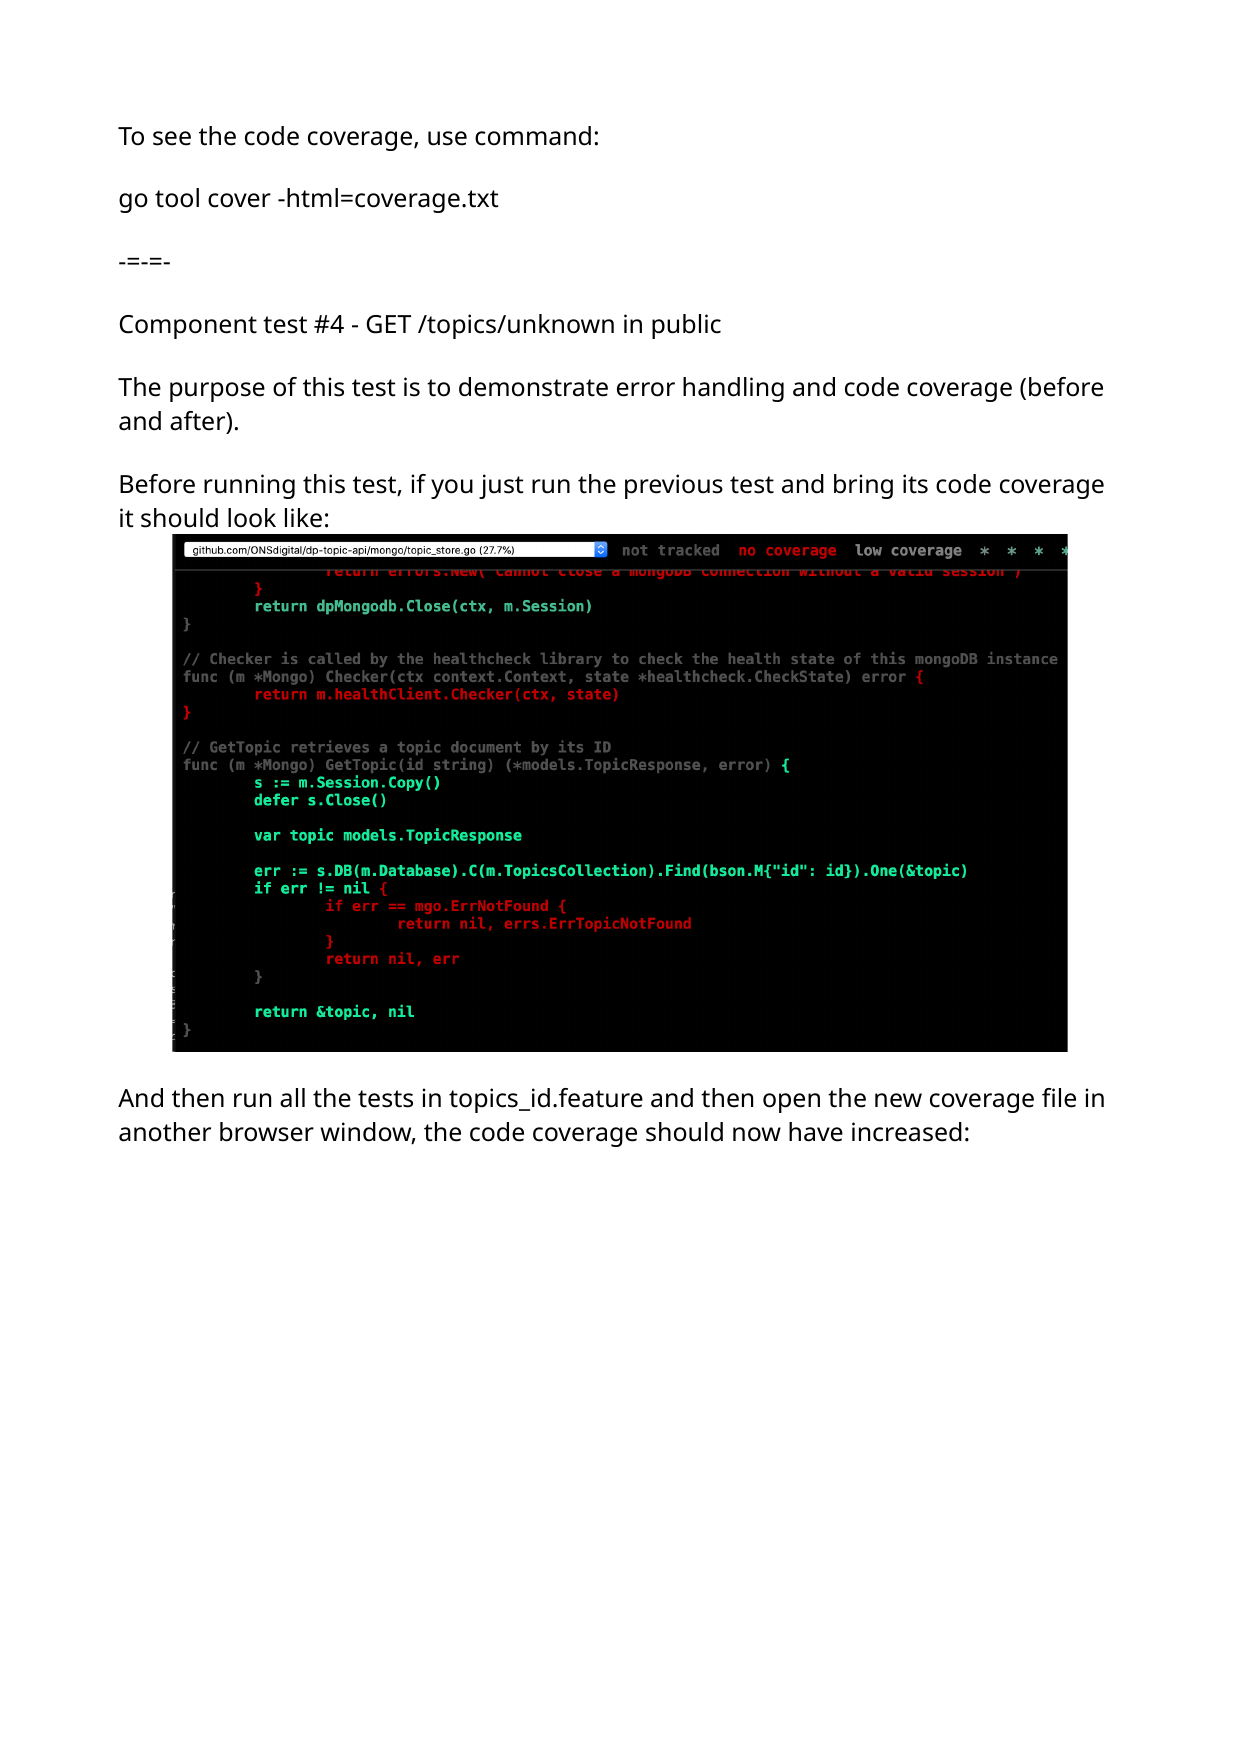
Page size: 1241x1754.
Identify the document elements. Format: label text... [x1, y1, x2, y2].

text And then run all the tests in topics_id.feature and then open the new coverage file in another browser window, the code coverage should now have increased: [118, 1080, 1122, 1148]
picture [172, 534, 1068, 1052]
text The purpose of this test is to demonstrate error handling and code coverage (before and after). [118, 369, 1122, 437]
text go tool cover -html=coverage.txt [118, 181, 1122, 215]
text To see the code coverage, use command: [118, 118, 1122, 152]
text -=-=- [118, 244, 1122, 278]
text Before running this test, if you just run the previous test and bring its code coverage it should look like: [118, 466, 1122, 534]
text Component test #4 - GET /topics/unknown in public [118, 307, 1122, 341]
